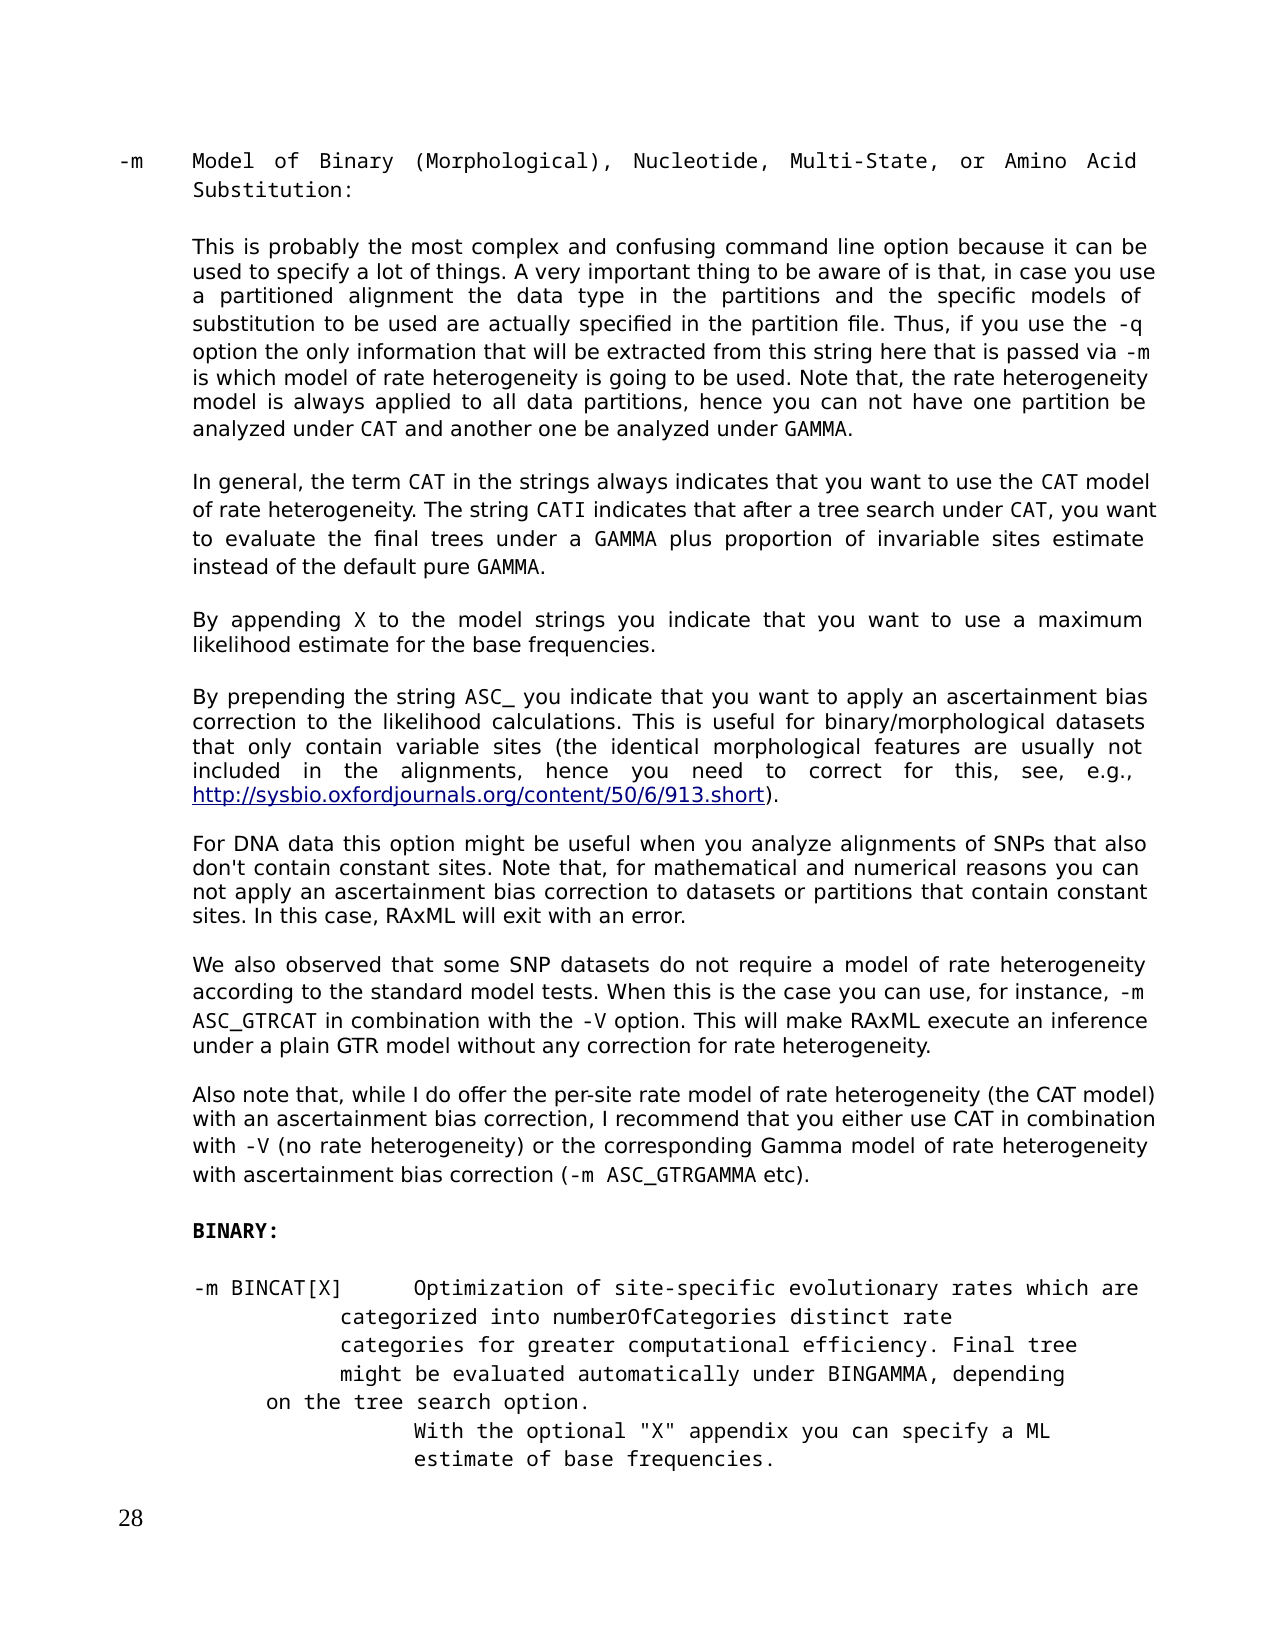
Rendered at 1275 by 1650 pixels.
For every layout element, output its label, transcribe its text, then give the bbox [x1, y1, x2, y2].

text -m Model of Binary (Morphological), Nucleotide, Multi-State, or Amino Acid Substitution: [118, 147, 1157, 203]
text In general, the term CAT in the strings always indicates that you want to use the CAT model of rate heterogeneity. The string CATI indicates that after a tree search under CAT, you want to evaluate the final trees under a GAMMA plus proportion of invariable sites estimate instead of the default pure GAMMA. [118, 467, 1157, 581]
text -m BINCAT[X] Optimization of site-specific evolutionary rates which are categorized into numberOfCategories distinct rate categories for greater computational efficiency. Final tree might be evaluated automatically under BINGAMMA, depending on the tree search option. [118, 1273, 1157, 1416]
text We also observed that some SNP datasets do not require a model of rate heterogeneity according to the standard model tests. When this is the case you can use, for instance, -m ASC_GTRCAT in combination with the -V option. This will make RAxML execute an inference under a plain GTR model without any correction for rate heterogeneity. [118, 953, 1157, 1058]
text With the optional "X" appendix you can specify a ML estimate of base frequencies. [118, 1416, 1157, 1473]
text Also note that, while I do offer the per-site rate model of rate heterogeneity (the CAT model) with an ascertainment bias correction, I recommend that you either use CAT in combination with -V (no rate heterogeneity) or the corresponding Gamma model of rate heterogeneity with ascertainment bias correction (-m ASC_GTRGAMMA etc). [118, 1083, 1157, 1188]
text BINARY: [118, 1217, 1157, 1245]
text This is probably the most complex and confusing command line option because it can be used to specify a lot of things. A very important thing to be aware of is that, in case you use a partitioned alignment the data type in the partitions and the specific models of substitution to be used are actually specified in the partition file. Thus, if you use the -q option the only information that will be extracted from this string here that is passed via -m is which model of rate heterogeneity is going to be used. Note that, the rate heterogeneity model is always applied to all data partitions, hence you can not have one partition be analyzed under CAT and another one be analyzed under GAMMA. [118, 232, 1157, 443]
text By prepending the string ASC_ you indicate that you want to apply an ascertainment bias correction to the likelihood calculations. This is useful for binary/morphological datasets that only contain variable sites (the identical morphological features are usually not included in the alignments, hence you need to correct for this, see, e.g., http://sysbio.oxfordjournals.org/content/50/6/913.short). [118, 682, 1157, 807]
text By appending X to the model strings you indicate that you want to use a maximum likelihood estimate for the base frequencies. [118, 605, 1157, 658]
text For DNA data this option might be useful when you analyze alignments of SNPs that also don't contain constant sites. Note that, for mathematical and numerical reasons you can not apply an ascertainment bias correction to datasets or partitions that contain constant sites. In this case, RAxML will exit with an error. [118, 832, 1157, 929]
